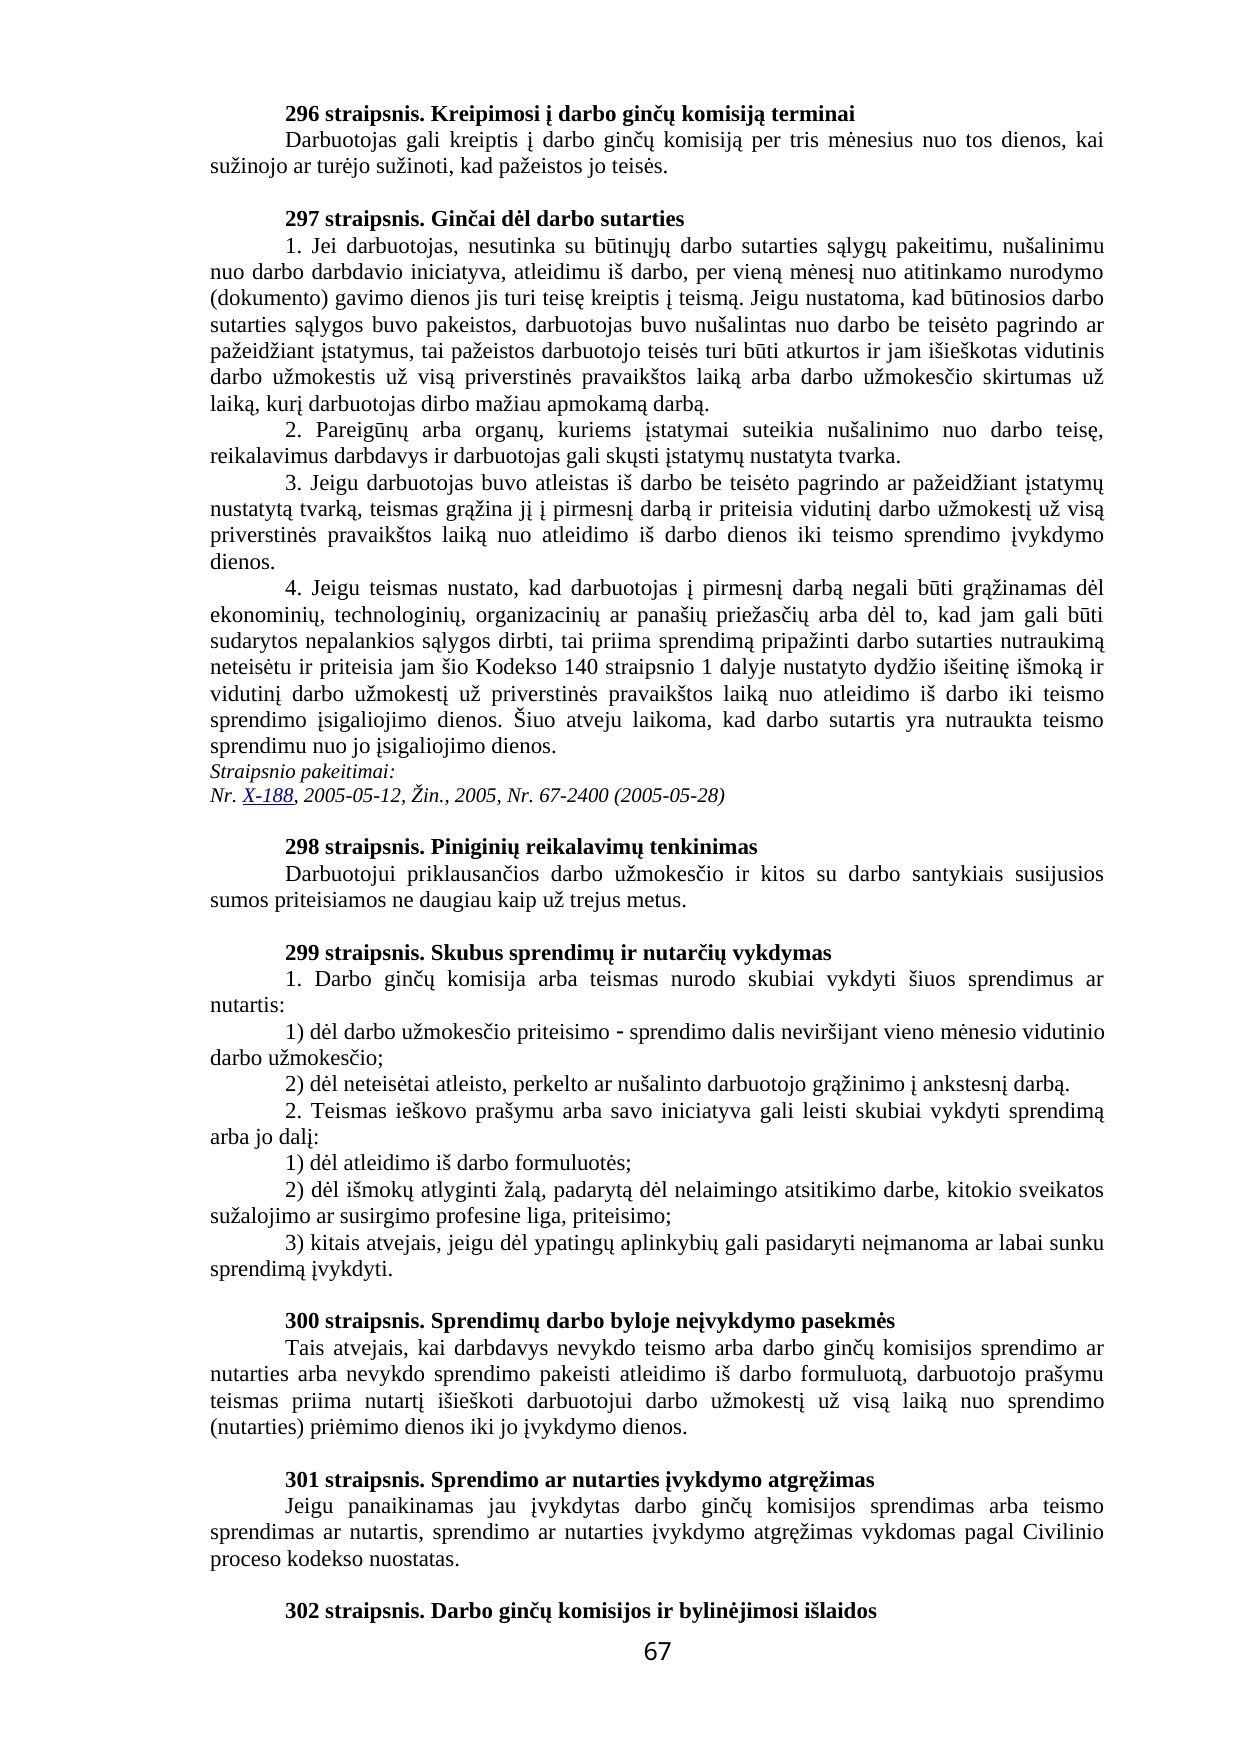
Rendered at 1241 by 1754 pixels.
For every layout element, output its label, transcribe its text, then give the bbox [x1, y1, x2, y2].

text 1. Darbo ginčų komisija arba teismas nurodo skubiai vykdyti šiuos sprendimus ar nutartis: [210, 965, 1106, 1018]
text 298 straipsnis. Piniginių reikalavimų tenkinimas [210, 833, 1106, 859]
text Darbuotojas gali kreiptis į darbo ginčų komisiją per tris mėnesius nuo tos dienos, kai sužinojo ar turėjo sužinoti, kad pažeistos jo teisės. [210, 126, 1106, 179]
text Tais atvejais, kai darbdavys nevykdo teismo arba darbo ginčų komisijos sprendimo ar nutarties arba nevykdo sprendimo pakeisti atleidimo iš darbo formuluotą, darbuotojo prašymu teismas priima nutartį išieškoti darbuotojui darbo užmokestį už visą laiką nuo sprendimo (nutarties) priėmimo dienos iki jo įvykdymo dienos. [210, 1334, 1106, 1439]
text Jeigu panaikinamas jau įvykdytas darbo ginčų komisijos sprendimas arba teismo sprendimas ar nutartis, sprendimo ar nutarties įvykdymo atgręžimas vykdomas pagal Civilinio proceso kodekso nuostatas. [210, 1492, 1106, 1571]
text 296 straipsnis. Kreipimosi į darbo ginčų komisiją terminai [210, 100, 1106, 126]
text 300 straipsnis. Sprendimų darbo byloje neįvykdymo pasekmės [210, 1308, 1106, 1334]
text 1) dėl darbo užmokesčio priteisimo  sprendimo dalis neviršijant vieno mėnesio vidutinio darbo užmokesčio; [210, 1018, 1106, 1070]
text 2. Pareigūnų arba organų, kuriems įstatymai suteikia nušalinimo nuo darbo teisę, reikalavimus darbdavys ir darbuotojas gali skųsti įstatymų nustatyta tvarka. [210, 416, 1106, 469]
text Nr. X-188, 2005-05-12, Žin., 2005, Nr. 67-2400 (2005-05-28) [210, 783, 1106, 807]
text Darbuotojui priklausančios darbo užmokesčio ir kitos su darbo santykiais susijusios sumos priteisiamos ne daugiau kaip už trejus metus. [210, 859, 1106, 912]
text 3) kitais atvejais, jeigu dėl ypatingų aplinkybių gali pasidaryti neįmanoma ar labai sunku sprendimą įvykdyti. [210, 1228, 1106, 1281]
text 301 straipsnis. Sprendimo ar nutarties įvykdymo atgręžimas [210, 1466, 1106, 1492]
text 4. Jeigu teismas nustato, kad darbuotojas į pirmesnį darbą negali būti grąžinamas dėl ekonominių, technologinių, organizacinių ar panašių priežasčių arba dėl to, kad jam gali būti sudarytos nepalankios sąlygos dirbti, tai priima sprendimą pripažinti darbo sutarties nutraukimą neteisėtu ir priteisia jam šio Kodekso 140 straipsnio 1 dalyje nustatyto dydžio išeitinę išmoką ir vidutinį darbo užmokestį už priverstinės pravaikštos laiką nuo atleidimo iš darbo iki teismo sprendimo įsigaliojimo dienos. Šiuo atveju laikoma, kad darbo sutartis yra nutraukta teismo sprendimu nuo jo įsigaliojimo dienos. [210, 574, 1106, 759]
text 2. Teismas ieškovo prašymu arba savo iniciatyva gali leisti skubiai vykdyti sprendimą arba jo dalį: [210, 1097, 1106, 1149]
text 2) dėl išmokų atlyginti žalą, padarytą dėl nelaimingo atsitikimo darbe, kitokio sveikatos sužalojimo ar susirgimo profesine liga, priteisimo; [210, 1176, 1106, 1228]
text 299 straipsnis. Skubus sprendimų ir nutarčių vykdymas [210, 939, 1106, 965]
text 297 straipsnis. Ginčai dėl darbo sutarties [210, 205, 1106, 232]
text 3. Jeigu darbuotojas buvo atleistas iš darbo be teisėto pagrindo ar pažeidžiant įstatymų nustatytą tvarką, teismas grąžina jį į pirmesnį darbą ir priteisia vidutinį darbo užmokestį už visą priverstinės pravaikštos laiką nuo atleidimo iš darbo dienos iki teismo sprendimo įvykdymo dienos. [210, 469, 1106, 574]
text 302 straipsnis. Darbo ginčų komisijos ir bylinėjimosi išlaidos [210, 1597, 1106, 1624]
text 1) dėl atleidimo iš darbo formuluotės; [210, 1149, 1106, 1176]
text 2) dėl neteisėtai atleisto, perkelto ar nušalinto darbuotojo grąžinimo į ankstesnį darbą. [210, 1070, 1106, 1097]
text Straipsnio pakeitimai: [210, 759, 1106, 783]
text 1. Jei darbuotojas, nesutinka su būtinųjų darbo sutarties sąlygų pakeitimu, nušalinimu nuo darbo darbdavio iniciatyva, atleidimu iš darbo, per vieną mėnesį nuo atitinkamo nurodymo (dokumento) gavimo dienos jis turi teisę kreiptis į teismą. Jeigu nustatoma, kad būtinosios darbo sutarties sąlygos buvo pakeistos, darbuotojas buvo nušalintas nuo darbo be teisėto pagrindo ar pažeidžiant įstatymus, tai pažeistos darbuotojo teisės turi būti atkurtos ir jam išieškotas vidutinis darbo užmokestis už visą priverstinės pravaikštos laiką arba darbo užmokesčio skirtumas už laiką, kurį darbuotojas dirbo mažiau apmokamą darbą. [210, 232, 1106, 416]
